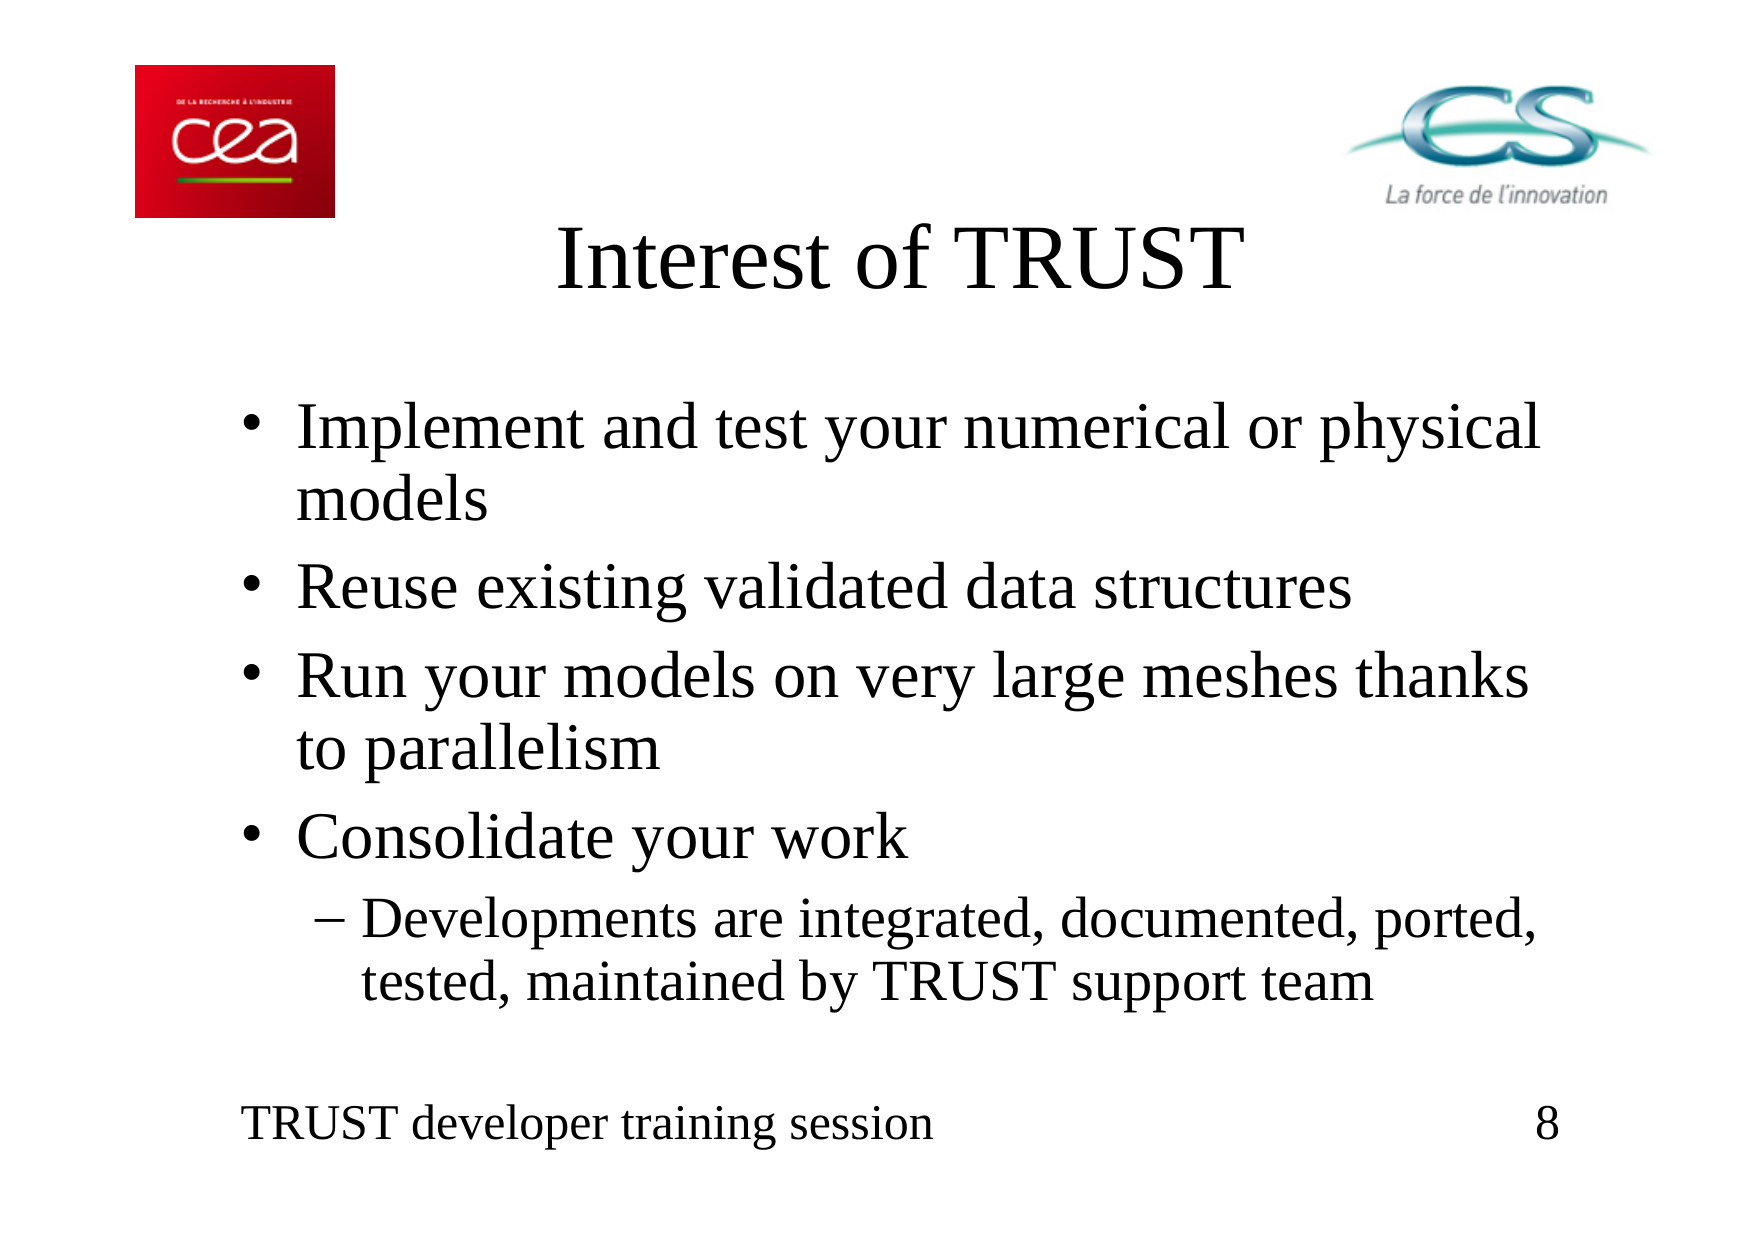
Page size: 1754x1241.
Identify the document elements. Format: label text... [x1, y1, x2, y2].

picture [1340, 73, 1662, 218]
title Interest of TRUST [225, 158, 1577, 346]
list Implement and test your numerical or physical models Reuse existing validated data structures Run your models on very large meshes thanks to parallelism Consolidate your work Developments are integrated, documented, ported, tested, maintained by TRUST support team [225, 382, 1577, 1057]
picture [135, 65, 335, 218]
